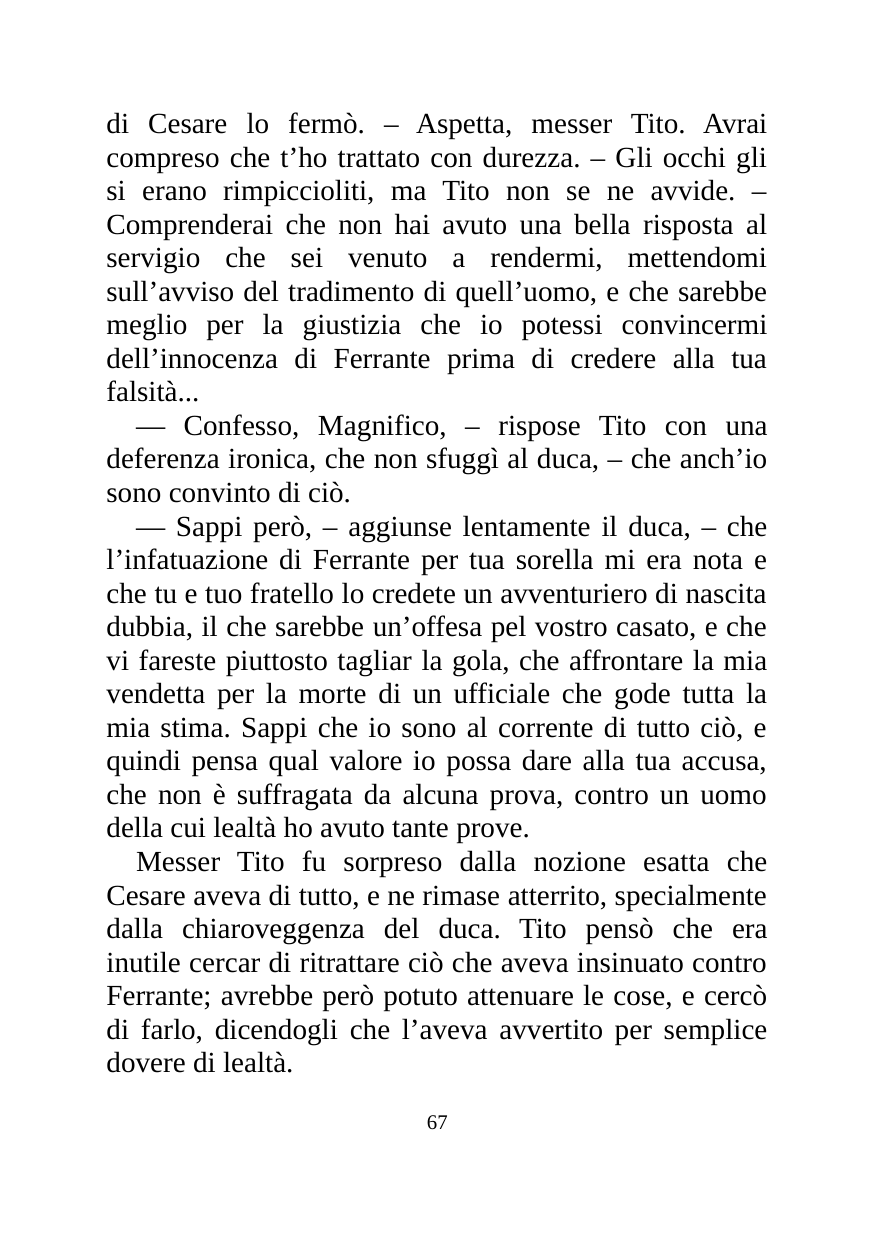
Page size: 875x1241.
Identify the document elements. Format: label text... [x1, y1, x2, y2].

text — Confesso, Magnifico, – rispose Tito con una deferenza ironica, che non sfuggì al duca, – che anch’io sono convinto di ciò. [106, 408, 768, 509]
text — Sappi però, – aggiunse lentamente il duca, – che l’infatuazione di Ferrante per tua sorella mi era nota e che tu e tuo fratello lo credete un avventuriero di nascita dubbia, il che sarebbe un’offesa pel vostro casato, e che vi fareste piuttosto tagliar la gola, che affrontare la mia vendetta per la morte di un ufficiale che gode tutta la mia stima. Sappi che io sono al corrente di tutto ciò, e quindi pensa qual valore io possa dare alla tua accusa, che non è suffragata da alcuna prova, contro un uomo della cui lealtà ho avuto tante prove. [106, 509, 768, 844]
text Messer Tito fu sorpreso dalla nozione esatta che Cesare aveva di tutto, e ne rimase atterrito, specialmente dalla chiaroveggenza del duca. Tito pensò che era inutile cercar di ritrattare ciò che aveva insinuato contro Ferrante; avrebbe però potuto attenuare le cose, e cercò di farlo, dicendogli che l’aveva avvertito per semplice dovere di lealtà. [106, 844, 768, 1079]
text di Cesare lo fermò. – Aspetta, messer Tito. Avrai compreso che t’ho trattato con durezza. – Gli occhi gli si erano rimpiccioliti, ma Tito non se ne avvide. – Comprenderai che non hai avuto una bella risposta al servigio che sei venuto a rendermi, mettendomi sull’avviso del tradimento di quell’uomo, e che sarebbe meglio per la giustizia che io potessi convincermi dell’innocenza di Ferrante prima di credere alla tua falsità... [106, 106, 768, 408]
